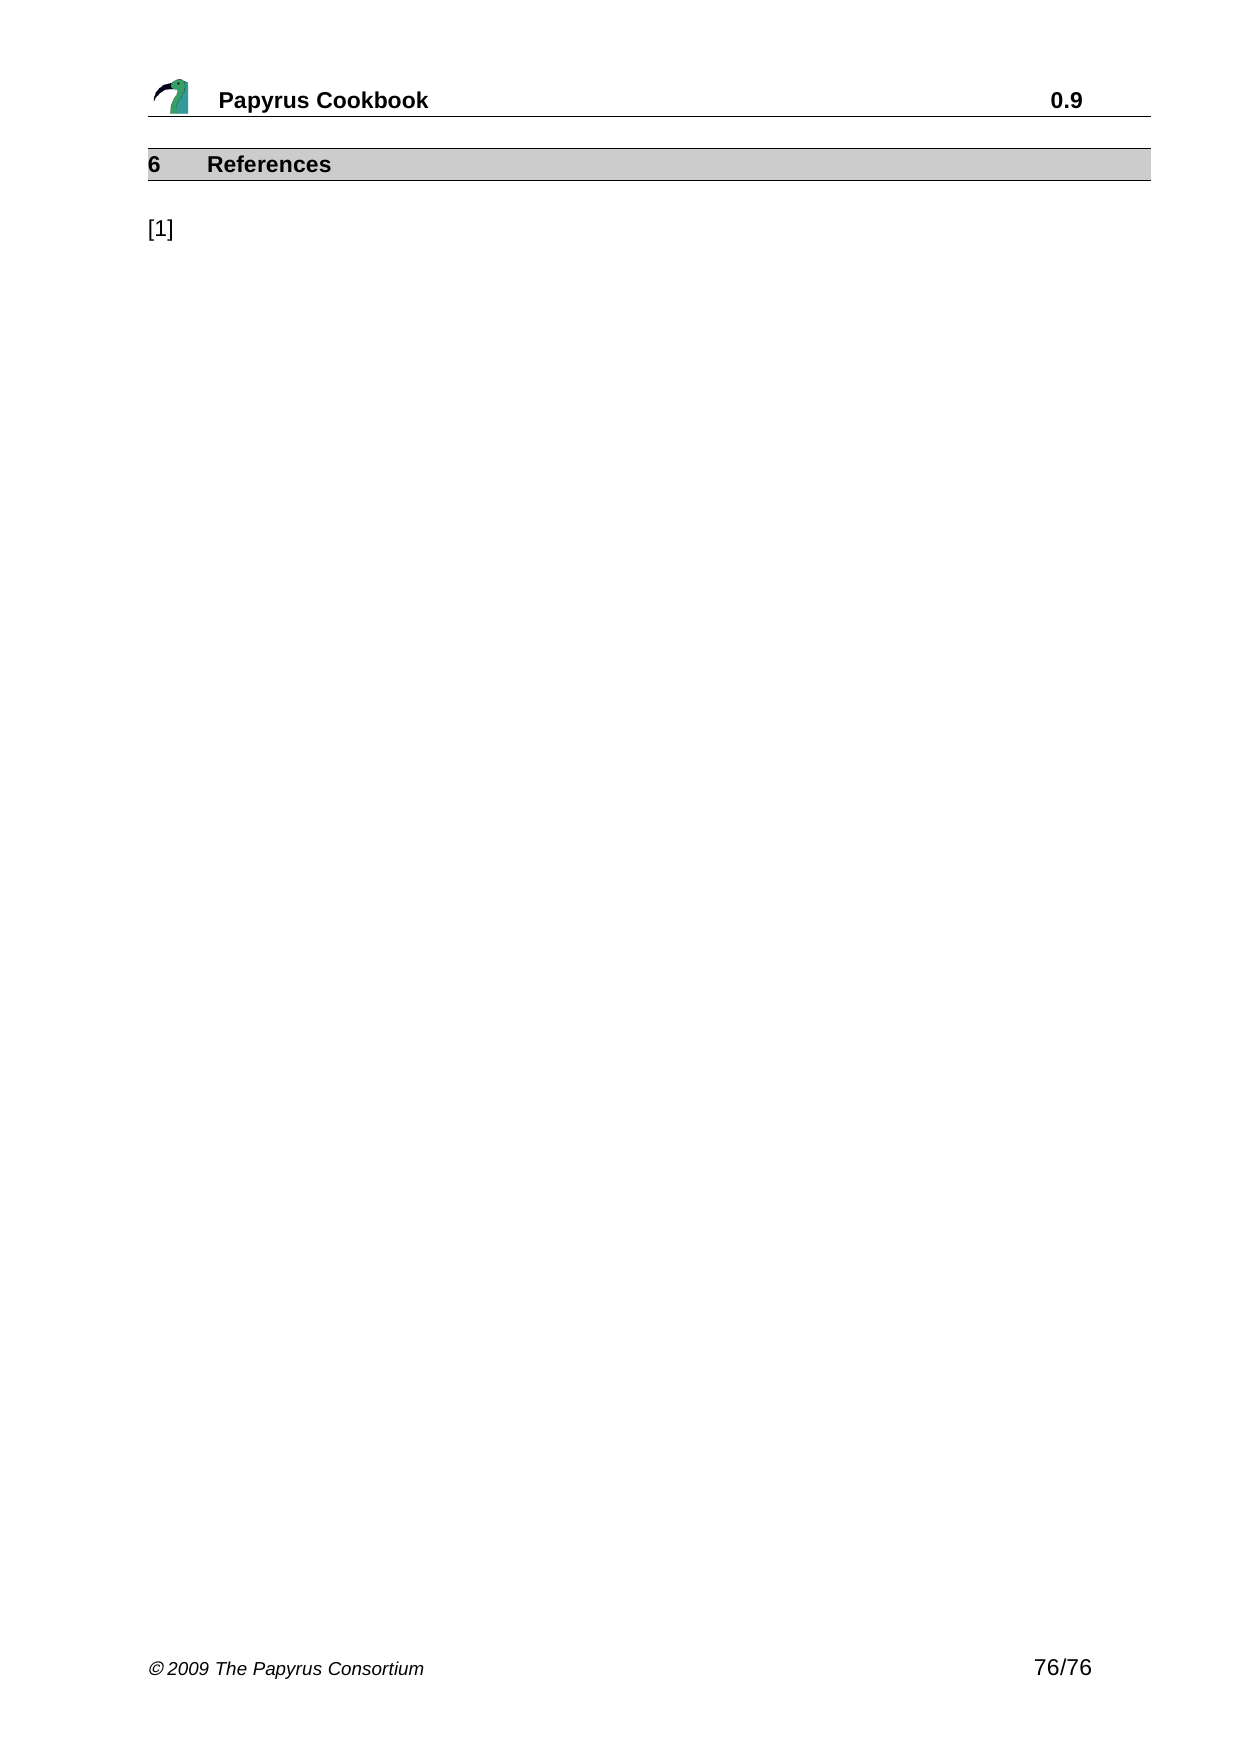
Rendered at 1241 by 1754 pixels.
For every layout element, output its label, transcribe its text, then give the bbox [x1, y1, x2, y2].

subtitle References [148, 149, 1151, 180]
picture [153, 79, 189, 114]
